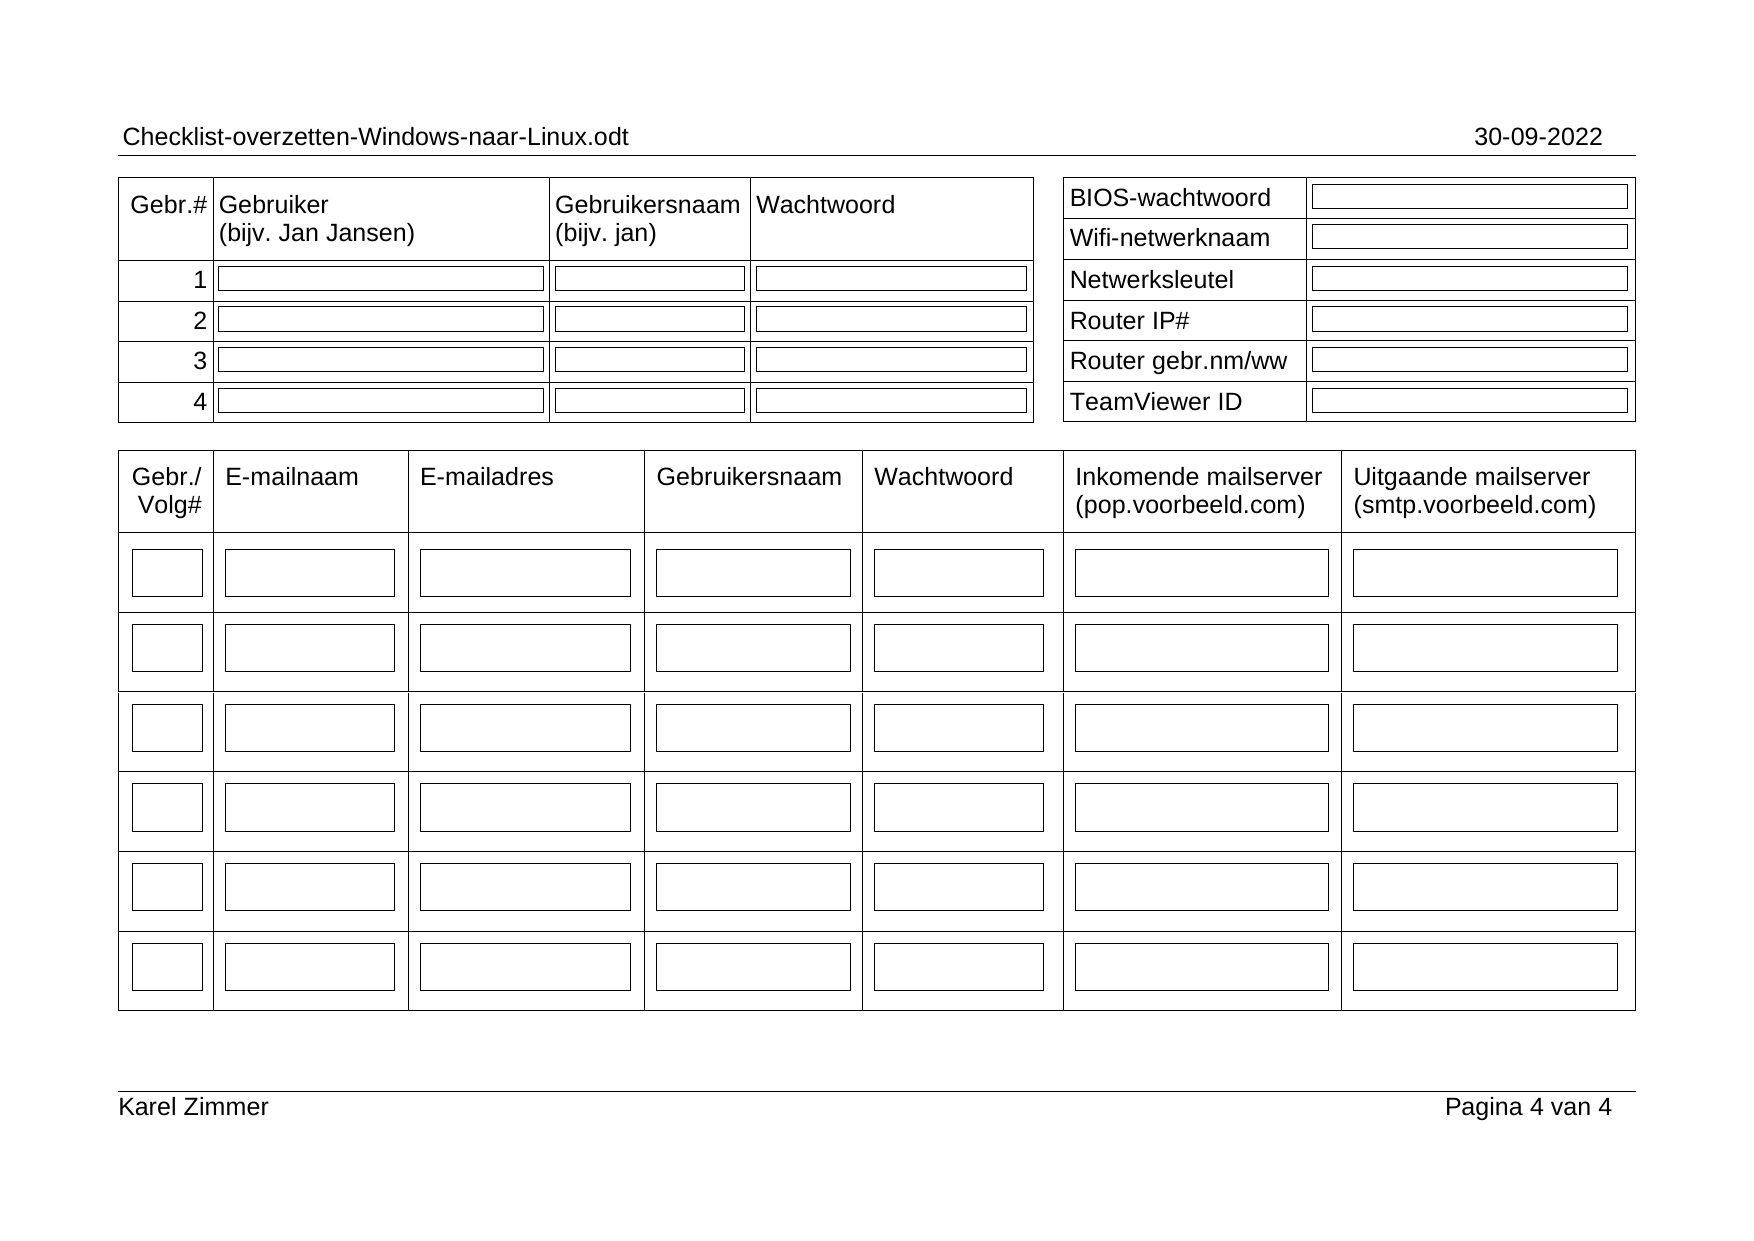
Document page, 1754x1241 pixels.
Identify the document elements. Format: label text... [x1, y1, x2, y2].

table_cell [409, 852, 644, 931]
table_cell [1307, 301, 1635, 340]
table_cell [1307, 382, 1635, 421]
table_cell [645, 932, 862, 1010]
table_cell [214, 852, 408, 931]
table_cell [1342, 613, 1635, 691]
table_cell [550, 302, 750, 341]
table_cell [1064, 852, 1341, 931]
table_cell 3 [119, 342, 213, 382]
table_header Uitgaande mailserver (smtp.voorbeeld.com) [1342, 451, 1635, 532]
table_cell [1064, 932, 1341, 1010]
table_header Gebruiker (bijv. Jan Jansen) [214, 178, 549, 260]
table_cell [645, 772, 862, 851]
table_cell [214, 772, 408, 851]
table_cell [119, 772, 213, 851]
table_cell Router IP# [1064, 301, 1306, 340]
table_cell [1064, 693, 1341, 771]
table_cell [409, 693, 644, 771]
table_cell [1034, 219, 1063, 260]
table_cell [214, 932, 408, 1010]
table_cell [1342, 772, 1635, 851]
table_cell [1342, 693, 1635, 771]
table_cell [1307, 341, 1635, 381]
table_cell [863, 693, 1063, 771]
table_cell [119, 852, 213, 931]
table_cell [1064, 533, 1341, 612]
table_cell [1034, 260, 1063, 301]
table_header Gebr.# [119, 178, 213, 260]
table_cell [214, 383, 549, 422]
table_cell [409, 772, 644, 851]
table_cell [1342, 852, 1635, 931]
table_cell Router gebr.nm/ww [1064, 341, 1306, 381]
table_cell [1307, 260, 1635, 300]
table_cell [645, 533, 862, 612]
table_cell [1342, 533, 1635, 612]
table_cell [1064, 772, 1341, 851]
table_cell [1034, 341, 1063, 382]
table_cell [214, 533, 408, 612]
table_header [1307, 178, 1635, 218]
table_cell [645, 852, 862, 931]
table_header BIOS-wachtwoord [1064, 178, 1306, 218]
table_cell 1 [119, 261, 213, 301]
table_cell [550, 383, 750, 422]
table_cell [863, 772, 1063, 851]
table_cell Netwerksleutel [1064, 260, 1306, 300]
table_cell [1064, 613, 1341, 691]
table_cell [645, 613, 862, 691]
table_cell [1034, 301, 1063, 341]
table_cell [119, 613, 213, 691]
table_cell [214, 261, 549, 301]
table_header Wachtwoord [751, 178, 1033, 260]
table_cell [214, 613, 408, 691]
table_header Gebruikersnaam (bijv. jan) [550, 178, 750, 260]
table_cell [409, 533, 644, 612]
table_header [1034, 177, 1063, 219]
table_cell [550, 342, 750, 382]
table_cell [409, 613, 644, 691]
table_header Gebruikersnaam [645, 451, 862, 532]
table_header E-mailadres [409, 451, 644, 532]
table_cell [1342, 932, 1635, 1010]
table_cell [1307, 219, 1635, 259]
table_cell Wifi-netwerknaam [1064, 219, 1306, 259]
table_cell [751, 342, 1033, 382]
table_header Wachtwoord [863, 451, 1063, 532]
table_cell [863, 613, 1063, 691]
table_header Inkomende mailserver (pop.voorbeeld.com) [1064, 451, 1341, 532]
table_cell [214, 693, 408, 771]
table_cell TeamViewer ID [1064, 382, 1306, 421]
table_cell [751, 261, 1033, 301]
table_cell [119, 932, 213, 1010]
table_cell [214, 302, 549, 341]
table_cell [751, 383, 1033, 422]
table_cell [863, 932, 1063, 1010]
table_cell 4 [119, 383, 213, 422]
table_cell [645, 693, 862, 771]
table_cell [751, 302, 1033, 341]
table_header E-mailnaam [214, 451, 408, 532]
table_cell [119, 533, 213, 612]
table_cell [1034, 382, 1063, 422]
table_cell [863, 852, 1063, 931]
table_cell [214, 342, 549, 382]
table_cell [550, 261, 750, 301]
table_header Gebr./Volg# [119, 451, 213, 532]
table_cell [863, 533, 1063, 612]
table_cell [119, 693, 213, 771]
table_cell [409, 932, 644, 1010]
table_cell 2 [119, 302, 213, 341]
